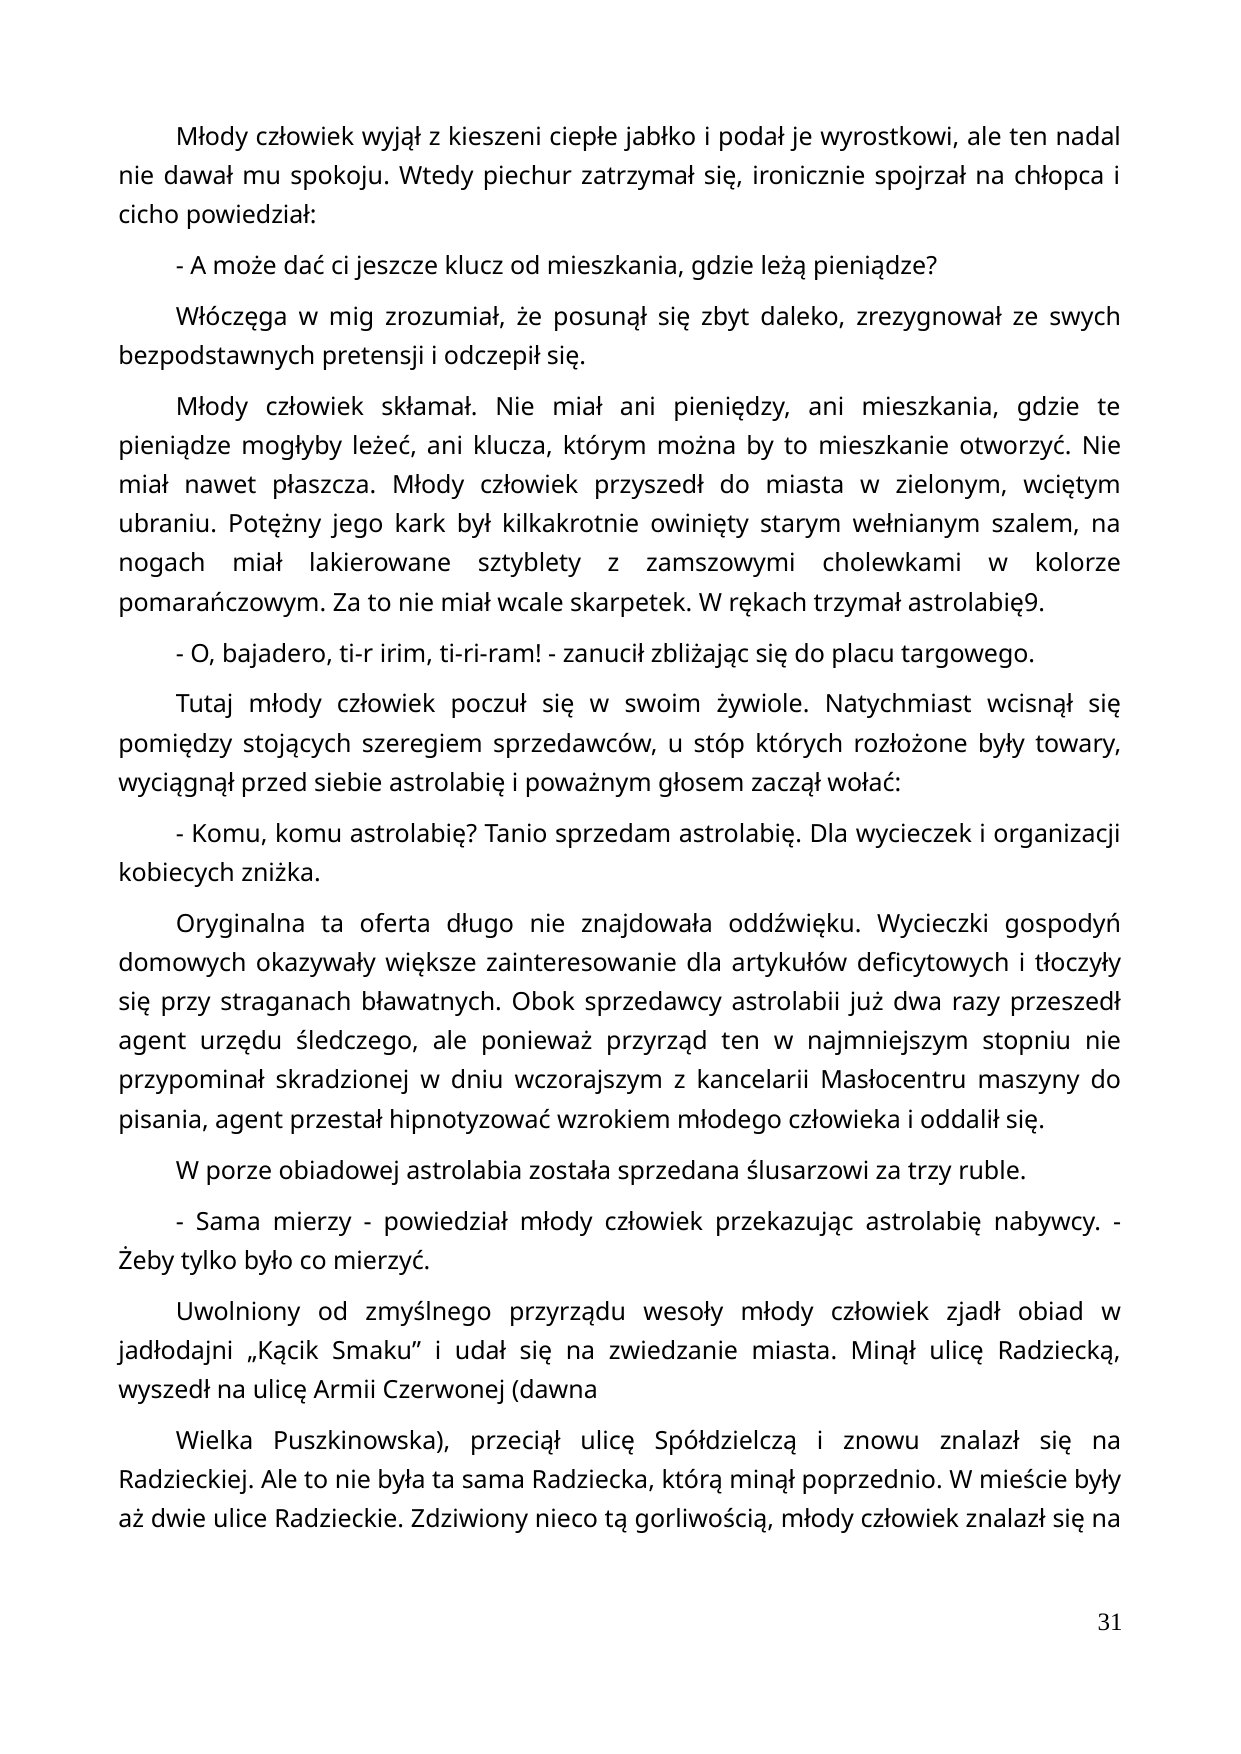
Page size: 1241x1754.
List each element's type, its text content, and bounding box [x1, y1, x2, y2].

text W porze obiadowej astrolabia została sprzedana ślusarzowi za trzy ruble. [118, 1152, 1122, 1186]
text Uwolniony od zmyślnego przyrządu wesoły młody człowiek zjadł obiad w jadłodajni „Kącik Smaku” i udał się na zwiedzanie miasta. Minął ulicę Radziecką, wyszedł na ulicę Armii Czerwonej (dawna [118, 1293, 1122, 1406]
text Młody człowiek skłamał. Nie miał ani pieniędzy, ani mieszkania, gdzie te pieniądze mogłyby leżeć, ani klucza, którym można by to mieszkanie otworzyć. Nie miał nawet płaszcza. Młody człowiek przyszedł do miasta w zielonym, wciętym ubraniu. Potężny jego kark był kilkakrotnie owinięty starym wełnianym szalem, na nogach miał lakierowane sztyblety z zamszowymi cholewkami w kolorze pomarańczowym. Za to nie miał wcale skarpetek. W rękach trzymał astrolabię9. [118, 388, 1122, 618]
text Oryginalna ta oferta długo nie znajdowała oddźwięku. Wycieczki gospodyń domowych okazywały większe zainteresowanie dla artykułów deficytowych i tłoczyły się przy straganach bławatnych. Obok sprzedawcy astrolabii już dwa razy przeszedł agent urzędu śledczego, ale ponieważ przyrząd ten w najmniejszym stopniu nie przypominał skradzionej w dniu wczorajszym z kancelarii Masłocentru maszyny do pisania, agent przestał hipnotyzować wzrokiem młodego człowieka i oddalił się. [118, 906, 1122, 1135]
text Wielka Puszkinowska), przeciął ulicę Spółdzielczą i znowu znalazł się na Radzieckiej. Ale to nie była ta sama Radziecka, którą minął poprzednio. W mieście były aż dwie ulice Radzieckie. Zdziwiony nieco tą gorliwością, młody człowiek znalazł się na [118, 1423, 1122, 1535]
text Tutaj młody człowiek poczuł się w swoim żywiole. Natychmiast wcisnął się pomiędzy stojących szeregiem sprzedawców, u stóp których rozłożone były towary, wyciągnął przed siebie astrolabię i poważnym głosem zaczął wołać: [118, 686, 1122, 798]
text - A może dać ci jeszcze klucz od mieszkania, gdzie leżą pieniądze? [118, 247, 1122, 281]
text - Sama mierzy - powiedział młody człowiek przekazując astrolabię nabywcy. - Żeby tylko było co mierzyć. [118, 1203, 1122, 1276]
text Włóczęga w mig zrozumiał, że posunął się zbyt daleko, zrezygnował ze swych bezpodstawnych pretensji i odczepił się. [118, 298, 1122, 372]
text Młody człowiek wyjął z kieszeni ciepłe jabłko i podał je wyrostkowi, ale ten nadal nie dawał mu spokoju. Wtedy piechur zatrzymał się, ironicznie spojrzał na chłopca i cicho powiedział: [118, 118, 1122, 231]
text - Komu, komu astrolabię? Tanio sprzedam astrolabię. Dla wycieczek i organizacji kobiecych zniżka. [118, 815, 1122, 889]
text - O, bajadero, ti-r irim, ti-ri-ram! - zanucił zbliżając się do placu targowego. [118, 635, 1122, 669]
